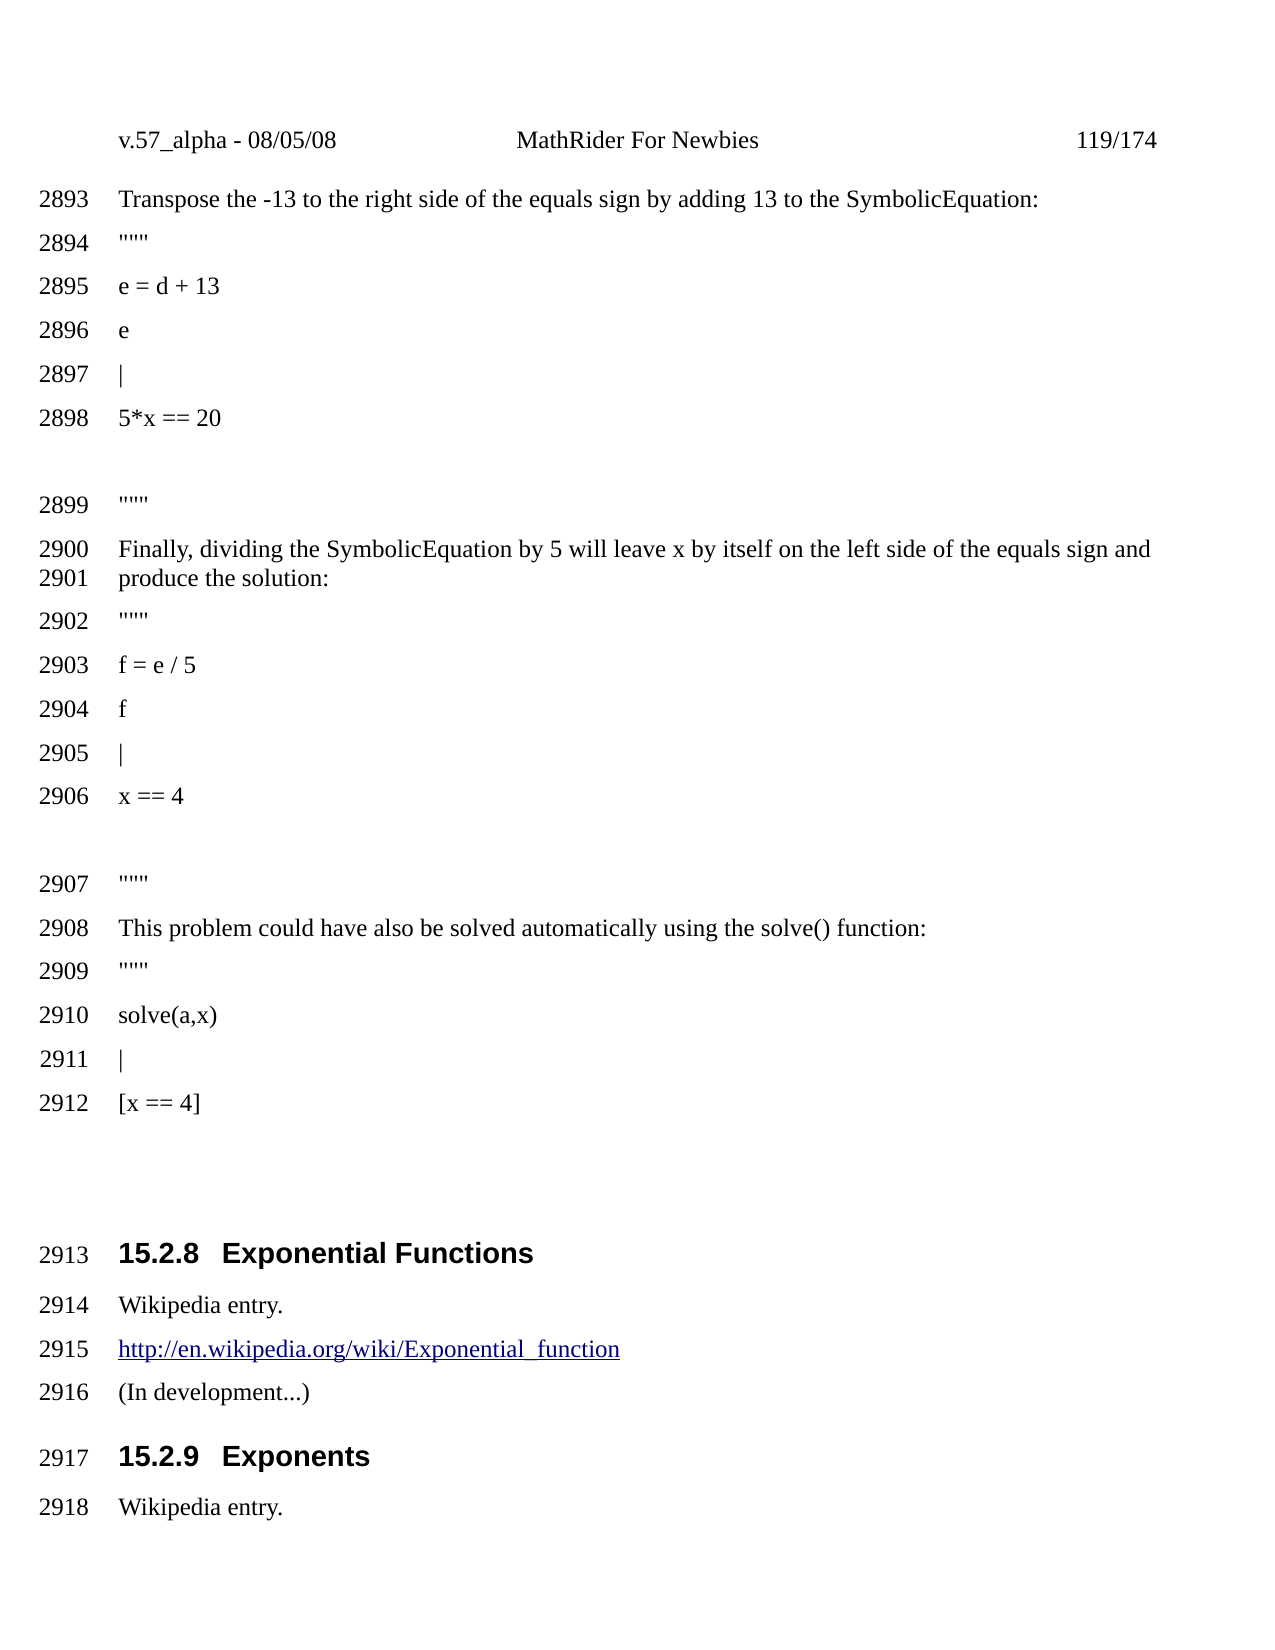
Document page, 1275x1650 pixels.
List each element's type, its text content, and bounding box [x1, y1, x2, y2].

text Wikipedia entry. [118, 1290, 1157, 1319]
text """ [118, 606, 1157, 635]
text | [118, 359, 1157, 388]
subtitle Exponential Functions [118, 1236, 1157, 1270]
text f [118, 694, 1157, 723]
text | [118, 738, 1157, 766]
text solve(a,x) [118, 1000, 1157, 1029]
text Wikipedia entry. [118, 1492, 1157, 1521]
text f = e / 5 [118, 650, 1157, 679]
text """ [118, 869, 1157, 898]
text http://en.wikipedia.org/wiki/Exponential_function [118, 1334, 1157, 1362]
text """ [118, 956, 1157, 985]
text """ [118, 490, 1157, 519]
text | [118, 1044, 1157, 1073]
text e = d + 13 [118, 271, 1157, 300]
text """ [118, 228, 1157, 256]
text 5*x == 20 [118, 403, 1157, 431]
text Transpose the -13 to the right side of the equals sign by adding 13 to the SymbolicEquation: [118, 184, 1157, 213]
text x == 4 [118, 781, 1157, 810]
text [x == 4] [118, 1088, 1157, 1116]
text (In development...) [118, 1377, 1157, 1406]
subtitle Exponents [118, 1439, 1157, 1472]
text Finally, dividing the SymbolicEquation by 5 will leave x by itself on the left side of the equals sign and produce the solution: [118, 534, 1157, 591]
text e [118, 315, 1157, 344]
text This problem could have also be solved automatically using the solve() function: [118, 913, 1157, 941]
